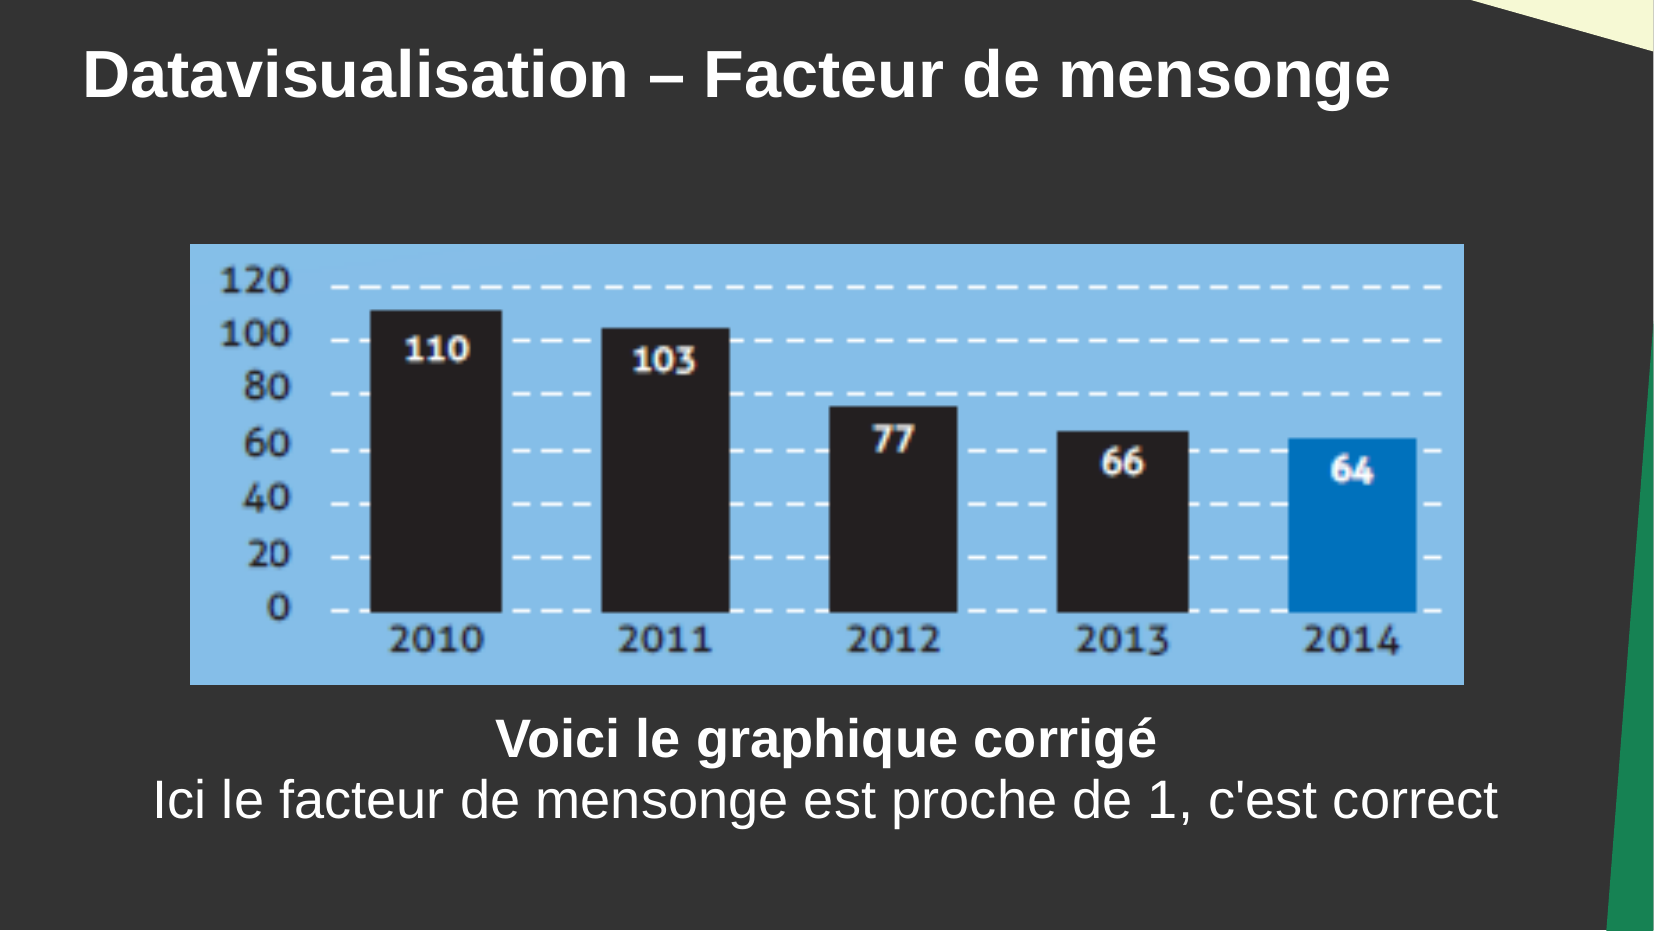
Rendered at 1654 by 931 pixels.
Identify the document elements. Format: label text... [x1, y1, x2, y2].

title Voici le graphique corrigé Ici le facteur de mensonge est proche de 1, c'est correct [82, 708, 1571, 830]
text_box [1606, 314, 1654, 931]
text_box [1471, 0, 1654, 52]
title Datavisualisation – Facteur de mensonge [82, 37, 1571, 122]
picture [190, 244, 1464, 686]
